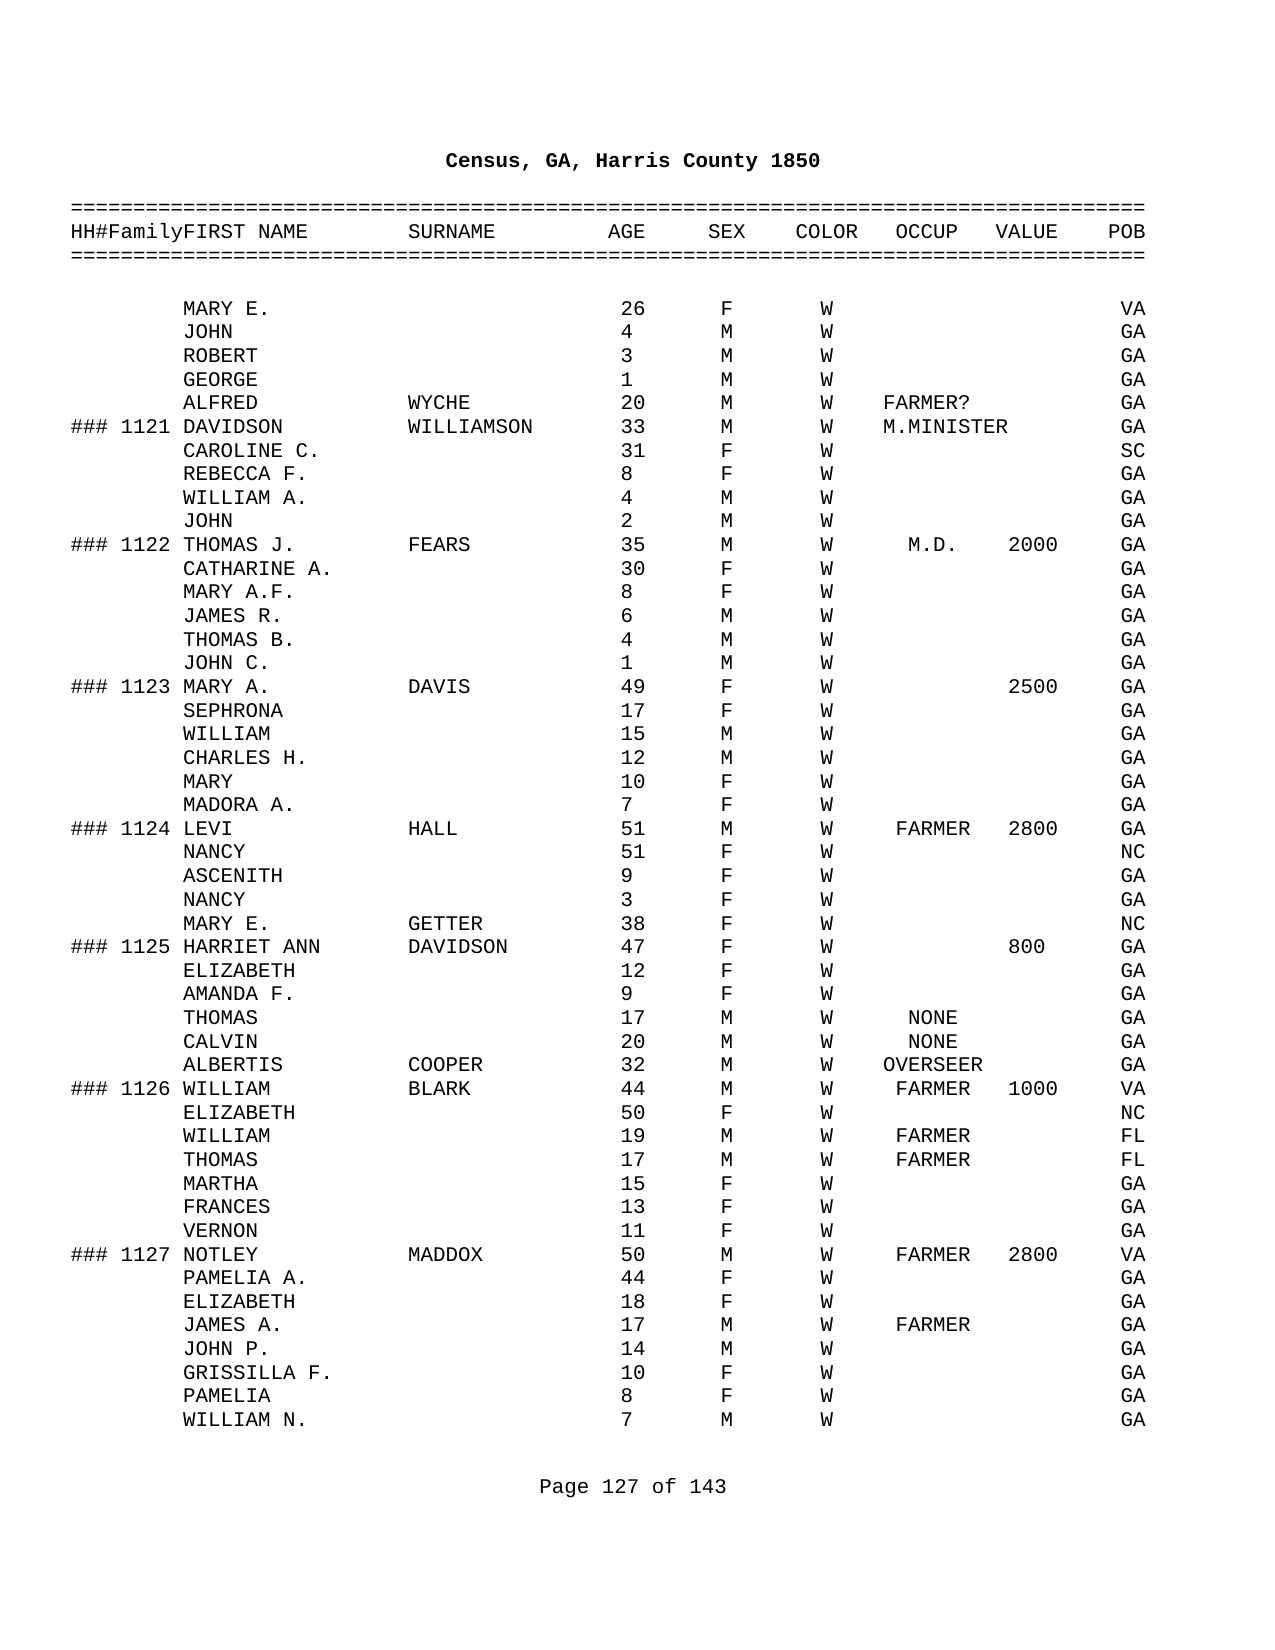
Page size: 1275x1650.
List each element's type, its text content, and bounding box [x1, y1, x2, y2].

text William A. 4 M W GA [70, 487, 1195, 511]
text ### 1126 William BLARK 44 M W farmer 1000 VA [70, 1078, 1195, 1102]
text ### 1121 Davidson WILLIAMSON 33 M W m.minister GA [70, 416, 1195, 439]
text Thomas 17 M W none GA [70, 1007, 1195, 1031]
text William 19 M W farmer FL [70, 1125, 1195, 1149]
text Mary 10 F W GA [70, 771, 1195, 794]
text Martha 15 F W GA [70, 1173, 1195, 1196]
text Alfred WYCHE 20 M W farmer? GA [70, 392, 1195, 416]
text John 4 M W GA [70, 321, 1195, 345]
text Mary E. GETTER 38 F W NC [70, 912, 1195, 936]
text ### 1127 Notley MADDOX 50 M W farmer 2800 VA [70, 1243, 1195, 1267]
text Robert 3 M W GA [70, 345, 1195, 369]
text William N. 7 M W GA [70, 1409, 1195, 1433]
text Mary E. 26 F W VA [70, 298, 1195, 321]
text George 1 M W GA [70, 369, 1195, 392]
text Vernon 11 F W GA [70, 1220, 1195, 1243]
text Sephrona 17 F W GA [70, 700, 1195, 723]
text Charles H. 12 M W GA [70, 747, 1195, 771]
text Frances 13 F W GA [70, 1196, 1195, 1220]
text Nancy 3 F W GA [70, 889, 1195, 912]
text John C. 1 M W GA [70, 652, 1195, 676]
text Elizabeth 18 F W GA [70, 1291, 1195, 1314]
text James R. 6 M W GA [70, 605, 1195, 629]
text Pamelia A. 44 F W GA [70, 1267, 1195, 1291]
text ### 1125 Harriet Ann DAVIDSON 47 F W 800 GA [70, 936, 1195, 960]
text Madora A. 7 F W GA [70, 794, 1195, 818]
text James A. 17 M W farmer GA [70, 1314, 1195, 1338]
text Grissilla F. 10 F W GA [70, 1362, 1195, 1385]
text Caroline C. 31 F W SC [70, 439, 1195, 463]
text Catharine A. 30 F W GA [70, 558, 1195, 581]
text Thomas 17 M W farmer FL [70, 1149, 1195, 1173]
text Rebecca F. 8 F W GA [70, 463, 1195, 487]
text John 2 M W GA [70, 511, 1195, 534]
text Albertis COOPER 32 M W overseer GA [70, 1054, 1195, 1078]
text ### 1122 Thomas J. FEARS 35 M W m.d. 2000 GA [70, 534, 1195, 558]
text Mary A.F. 8 F W GA [70, 581, 1195, 605]
text Elizabeth 12 F W GA [70, 960, 1195, 983]
text Ascenith 9 F W GA [70, 865, 1195, 889]
text William 15 M W GA [70, 723, 1195, 747]
text Amanda F. 9 F W GA [70, 983, 1195, 1007]
text John P. 14 M W GA [70, 1338, 1195, 1362]
text Nancy 51 F W NC [70, 842, 1195, 865]
text ### 1124 Levi HALL 51 M W farmer 2800 GA [70, 818, 1195, 842]
text Thomas B. 4 M W GA [70, 629, 1195, 652]
text Pamelia 8 F W GA [70, 1385, 1195, 1409]
text Elizabeth 50 F W NC [70, 1102, 1195, 1125]
text Calvin 20 M W none GA [70, 1031, 1195, 1054]
text ### 1123 Mary A. DAVIS 49 F W 2500 GA [70, 676, 1195, 700]
